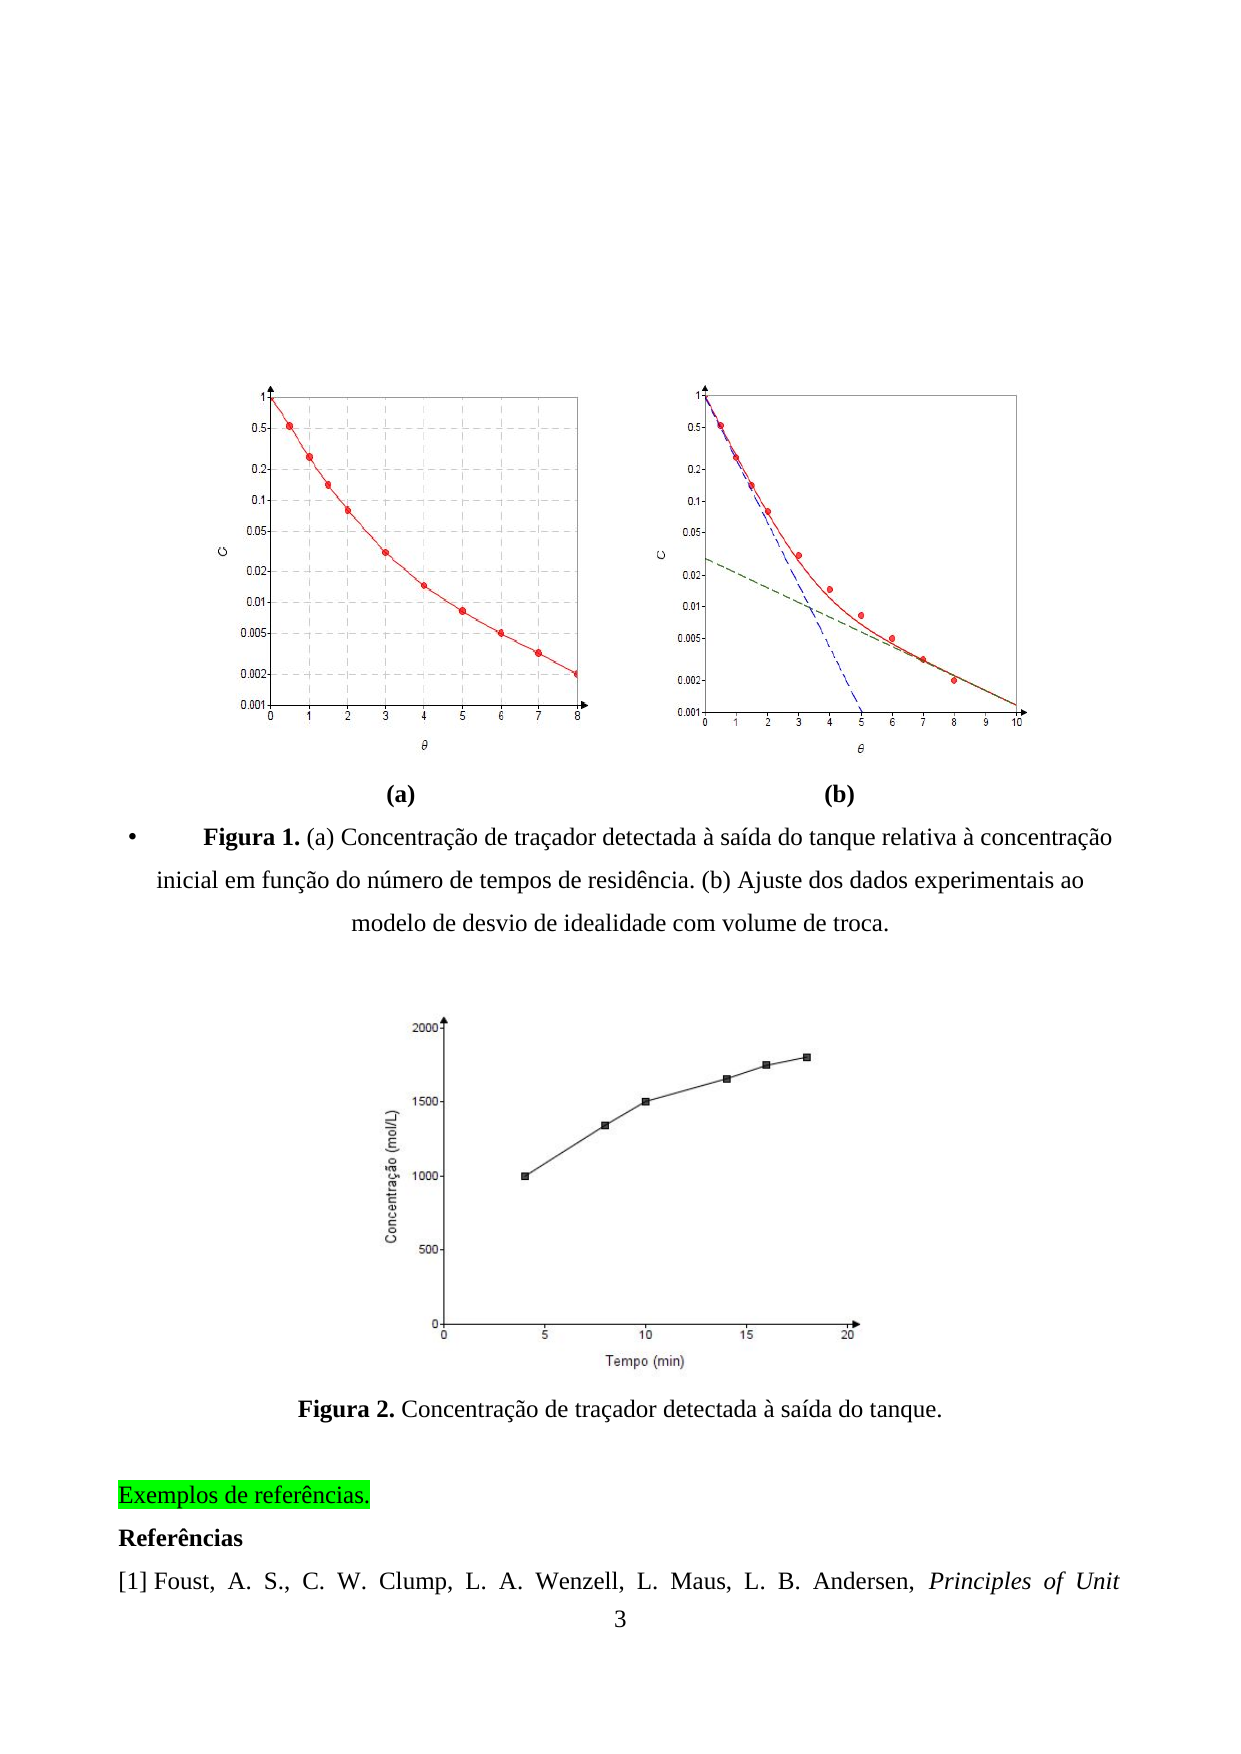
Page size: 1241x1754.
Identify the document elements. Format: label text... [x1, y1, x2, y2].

text Figura 2. Concentração de traçador detectada à saída do tanque. [118, 1394, 1122, 1423]
table_header [181, 375, 620, 779]
picture [205, 375, 596, 765]
table_cell (b) [620, 779, 1059, 822]
text [1] Foust, A. S., C. W. Clump, L. A. Wenzell, L. Maus, L. B. Andersen, Principles of Unit [118, 1566, 1122, 1595]
picture [371, 1005, 869, 1380]
table_header [620, 375, 1059, 779]
text Referências [118, 1523, 1122, 1552]
text Exemplos de referências. [118, 1480, 1122, 1509]
list Figura 1. (a) Concentração de traçador detectada à saída do tanque relativa à concentração inicial em função do número de tempos de residência. (b) Ajuste dos dados experimentais ao modelo de desvio de idealidade com volume de troca. [118, 822, 1122, 937]
picture [646, 375, 1033, 765]
table_cell (a) [181, 779, 620, 822]
